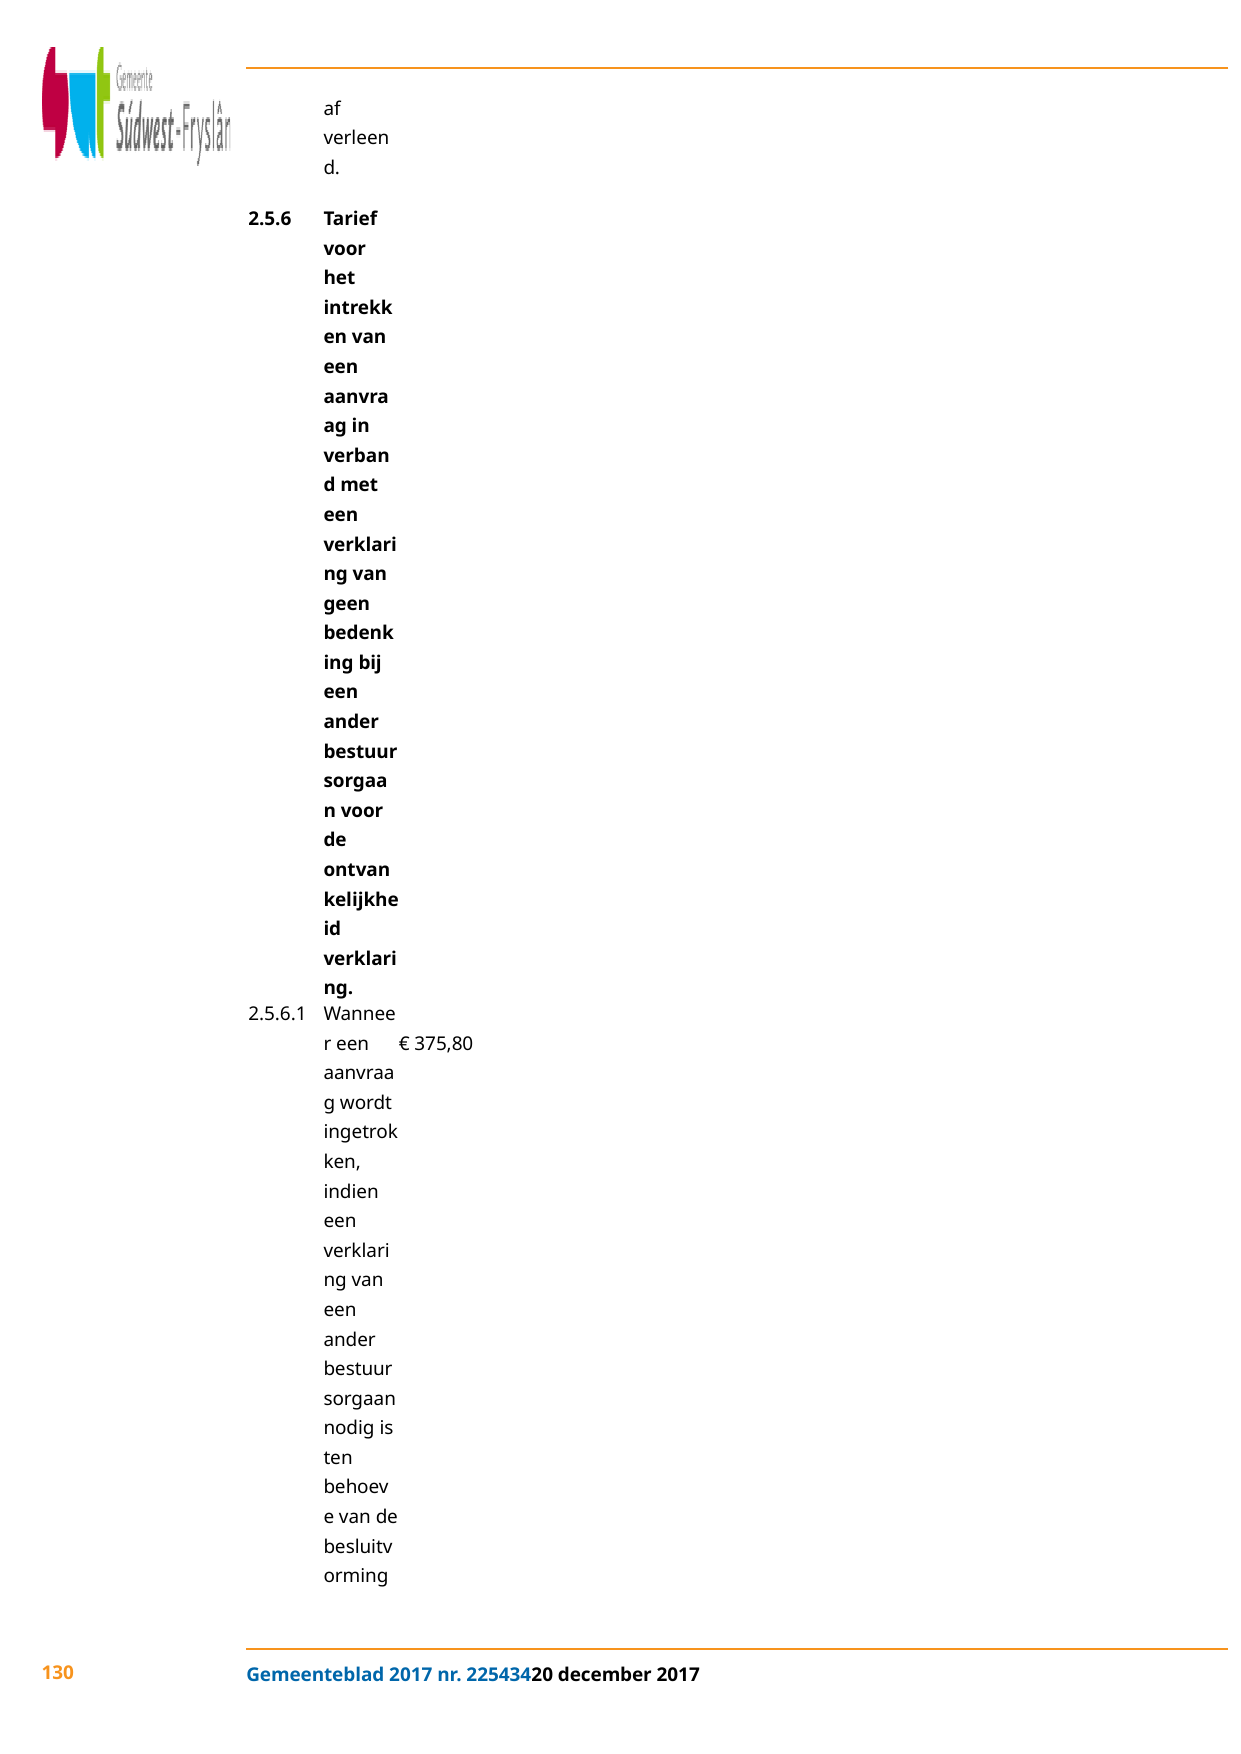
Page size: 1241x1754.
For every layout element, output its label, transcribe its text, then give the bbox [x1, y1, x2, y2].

table_cell 2.5.6.1 [248, 1000, 323, 1588]
table_cell [399, 180, 474, 205]
table_cell [248, 180, 323, 205]
picture [41, 47, 231, 172]
table_cell [323, 180, 398, 205]
table_cell [248, 95, 323, 180]
table_cell 2.5.6 [248, 205, 323, 1000]
table_cell [399, 205, 474, 1000]
table_cell € 375,80 [399, 1000, 474, 1588]
table_cell [399, 95, 474, 180]
table_cell af verleend. [323, 95, 398, 180]
table_cell Wanneer een aanvraag wordt ingetrokken, indien een verklaring van een ander bestuursorgaan nodig is ten behoeve van de besluitvorming [323, 1000, 398, 1588]
table_cell Tarief voor het intrekken van een aanvraag in verband met een verklaring van geen bedenking bij een ander bestuursorgaan voor de ontvankelijkheid verklaring. [323, 205, 398, 1000]
